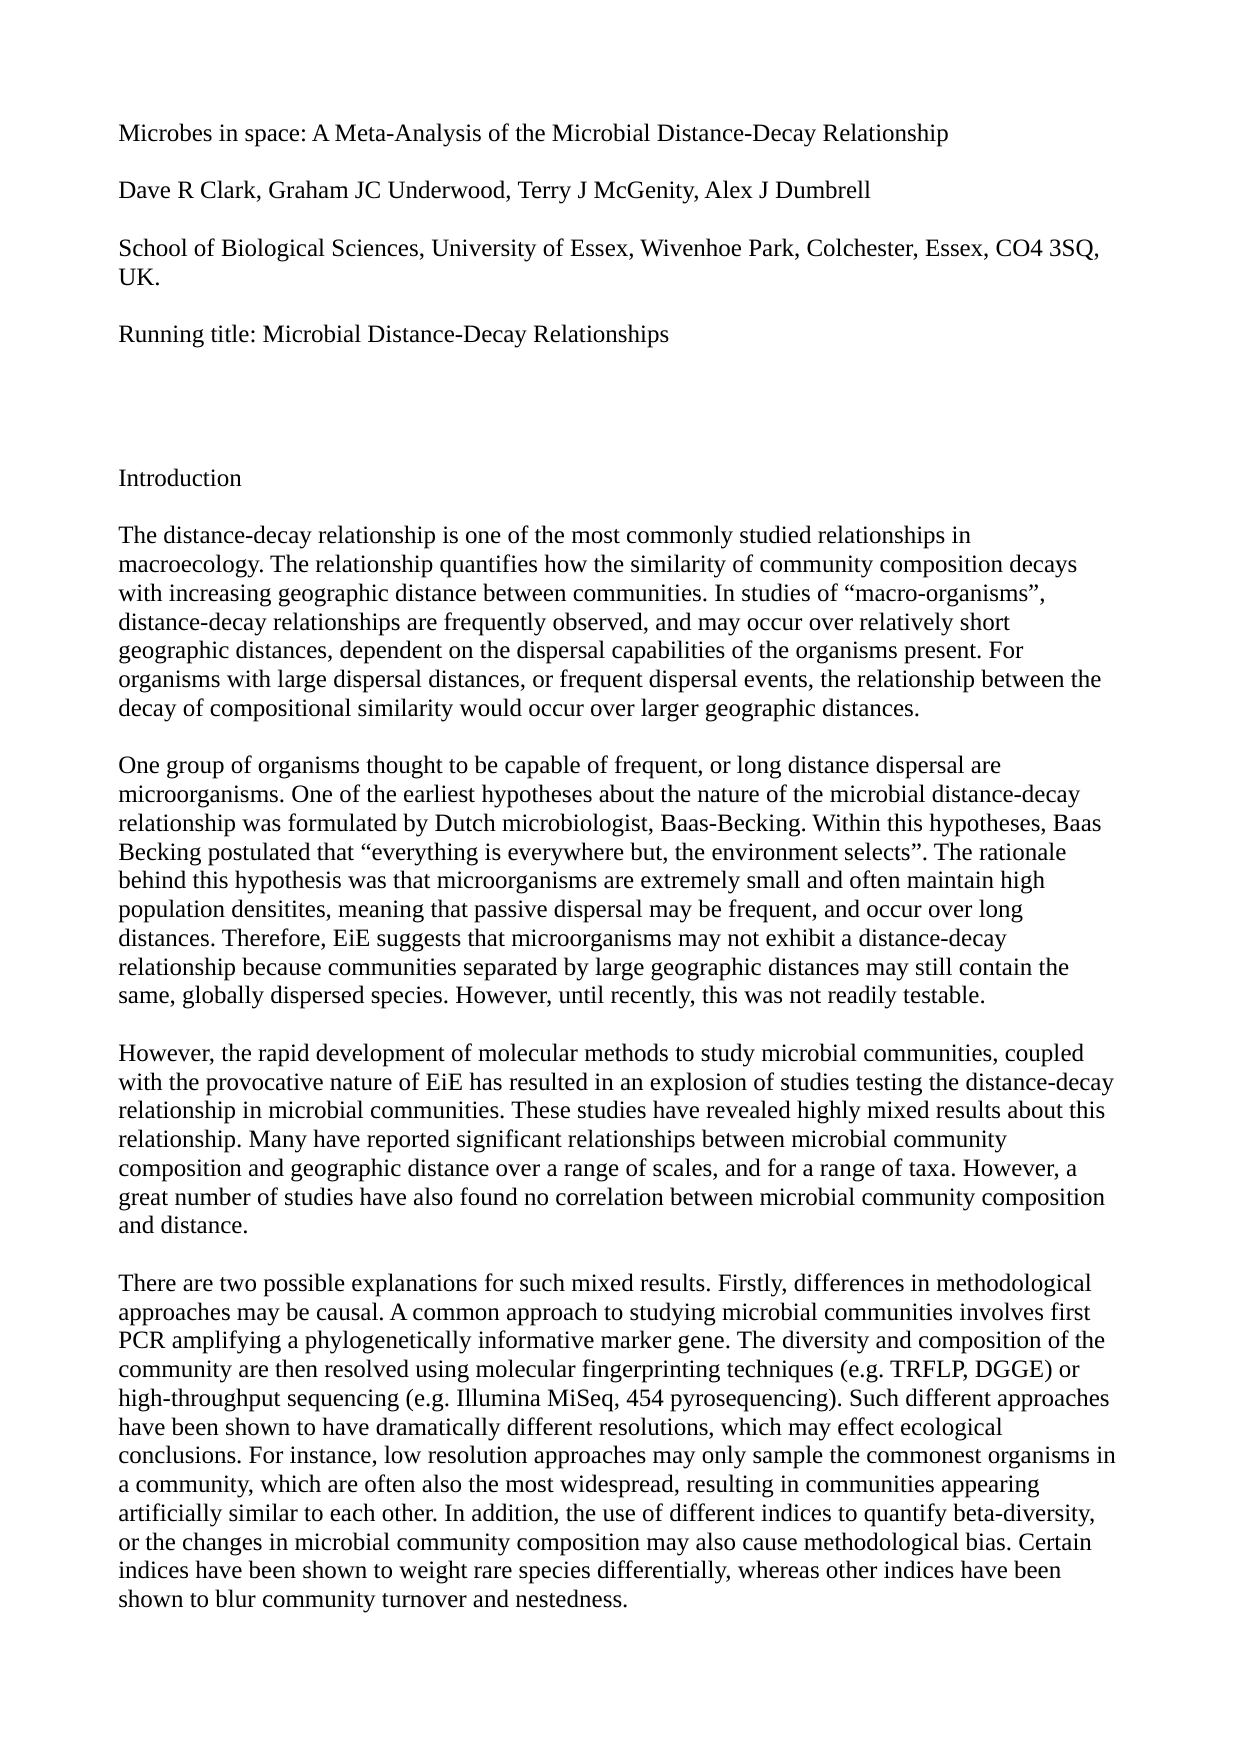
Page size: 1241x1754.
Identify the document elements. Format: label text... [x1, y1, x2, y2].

text Microbes in space: A Meta-Analysis of the Microbial Distance-Decay Relationship [118, 118, 1122, 147]
text There are two possible explanations for such mixed results. Firstly, differences in methodological approaches may be causal. A common approach to studying microbial communities involves first PCR amplifying a phylogenetically informative marker gene. The diversity and composition of the community are then resolved using molecular fingerprinting techniques (e.g. TRFLP, DGGE) or high-throughput sequencing (e.g. Illumina MiSeq, 454 pyrosequencing). Such different approaches have been shown to have dramatically different resolutions, which may effect ecological conclusions. For instance, low resolution approaches may only sample the commonest organisms in a community, which are often also the most widespread, resulting in communities appearing artificially similar to each other. In addition, the use of different indices to quantify beta-diversity, or the changes in microbial community composition may also cause methodological bias. Certain indices have been shown to weight rare species differentially, whereas other indices have been shown to blur community turnover and nestedness. [118, 1268, 1122, 1613]
text One group of organisms thought to be capable of frequent, or long distance dispersal are microorganisms. One of the earliest hypotheses about the nature of the microbial distance-decay relationship was formulated by Dutch microbiologist, Baas-Becking. Within this hypotheses, Baas Becking postulated that “everything is everywhere but, the environment selects”. The rationale behind this hypothesis was that microorganisms are extremely small and often maintain high population densitites, meaning that passive dispersal may be frequent, and occur over long distances. Therefore, EiE suggests that microorganisms may not exhibit a distance-decay relationship because communities separated by large geographic distances may still contain the same, globally dispersed species. However, until recently, this was not readily testable. [118, 751, 1122, 1009]
text Running title: Microbial Distance-Decay Relationships [118, 319, 1122, 348]
text The distance-decay relationship is one of the most commonly studied relationships in macroecology. The relationship quantifies how the similarity of community composition decays with increasing geographic distance between communities. In studies of “macro-organisms”, distance-decay relationships are frequently observed, and may occur over relatively short geographic distances, dependent on the dispersal capabilities of the organisms present. For organisms with large dispersal distances, or frequent dispersal events, the relationship between the decay of compositional similarity would occur over larger geographic distances. [118, 521, 1122, 722]
text However, the rapid development of molecular methods to study microbial communities, coupled with the provocative nature of EiE has resulted in an explosion of studies testing the distance-decay relationship in microbial communities. These studies have revealed highly mixed results about this relationship. Many have reported significant relationships between microbial community composition and geographic distance over a range of scales, and for a range of taxa. However, a great number of studies have also found no correlation between microbial community composition and distance. [118, 1038, 1122, 1239]
text Introduction [118, 463, 1122, 492]
text School of Biological Sciences, University of Essex, Wivenhoe Park, Colchester, Essex, CO4 3SQ, UK. [118, 233, 1122, 291]
text Dave R Clark, Graham JC Underwood, Terry J McGenity, Alex J Dumbrell [118, 176, 1122, 204]
